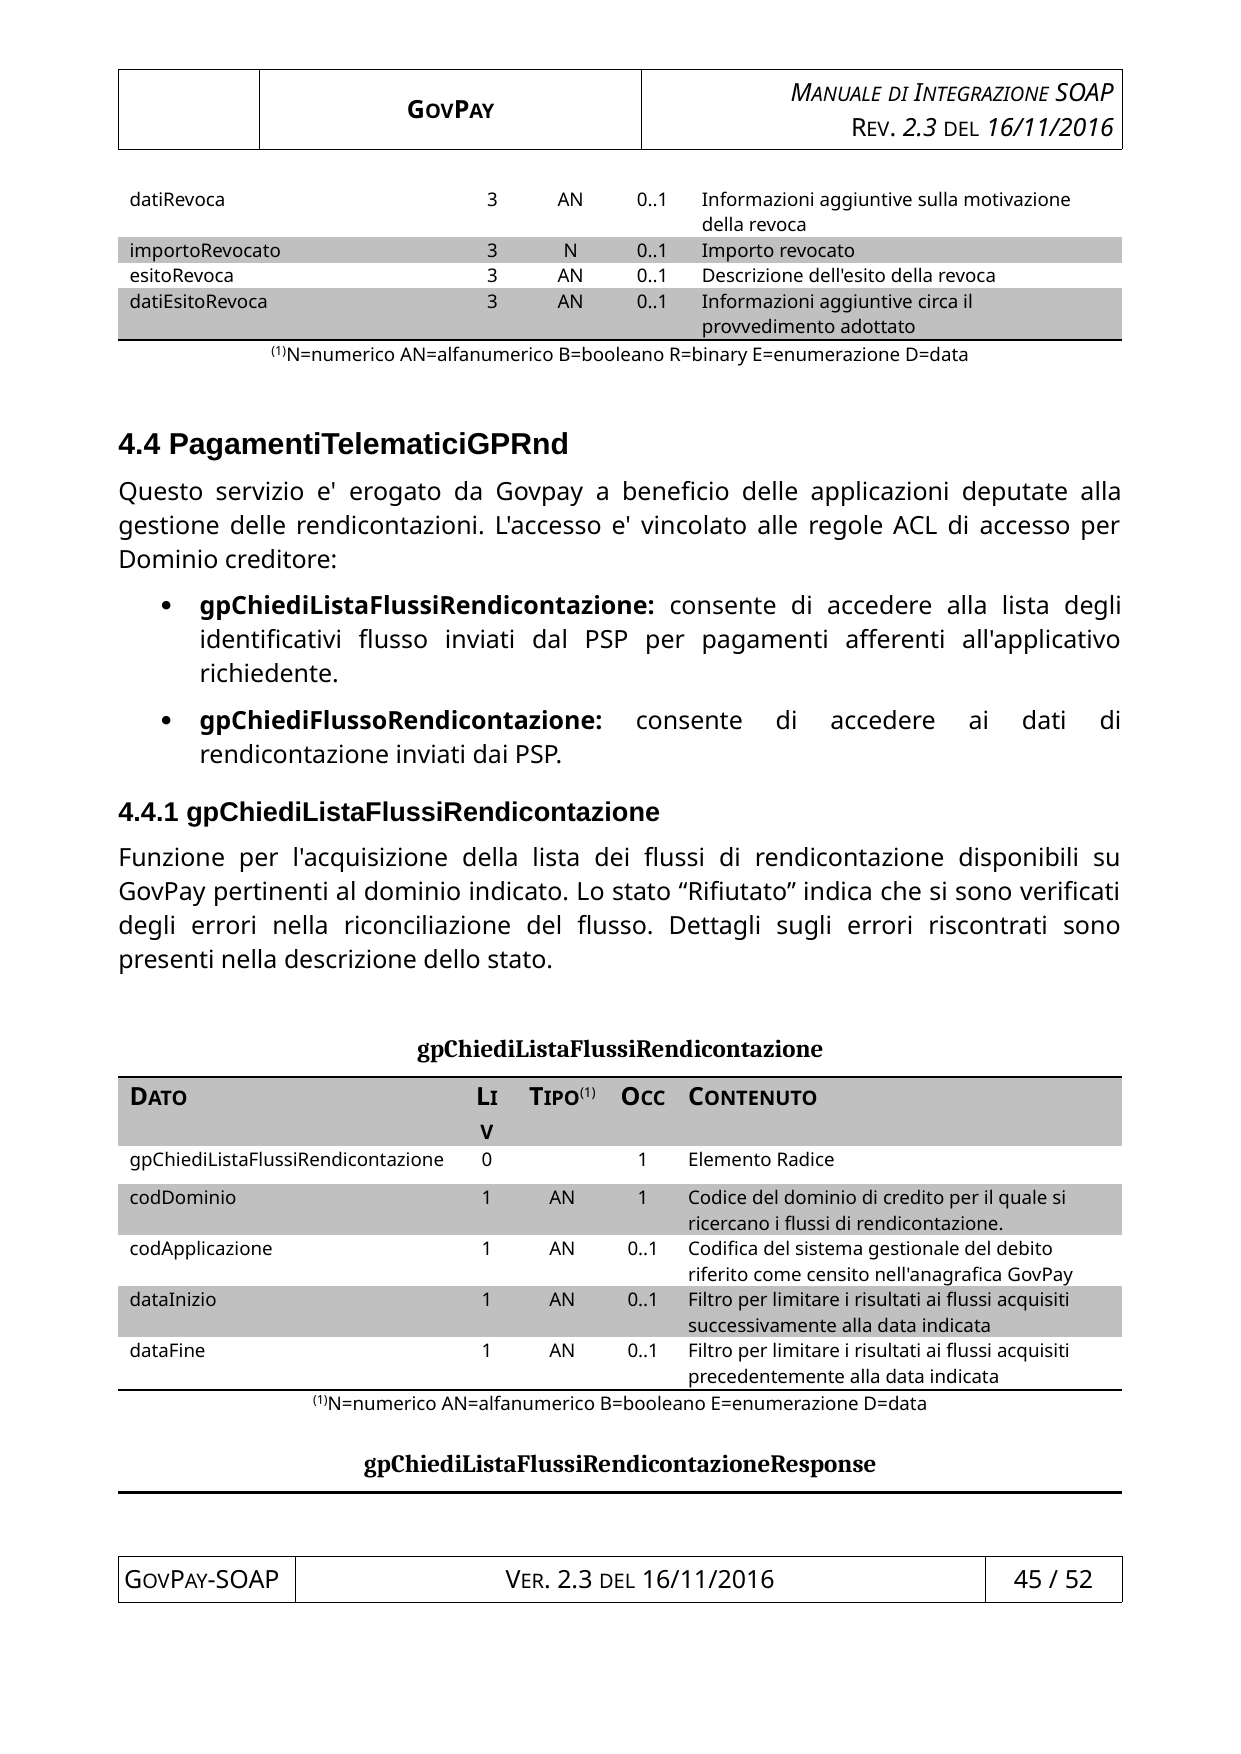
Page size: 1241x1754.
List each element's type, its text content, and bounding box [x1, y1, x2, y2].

table_cell 3 [458, 237, 526, 263]
table_cell Dato [118, 1078, 458, 1146]
text Funzione per l'acquisizione della lista dei flussi di rendicontazione disponibili su GovPay pertinenti al dominio indicato. Lo stato “Rifiutato” indica che si sono verificati degli errori nella riconciliazione del flusso. Dettagli sugli errori riscontrati sono presenti nella descrizione dello stato. [118, 839, 1122, 976]
table_cell Tipo(1) [515, 1078, 609, 1146]
table_cell Elemento Radice [677, 1146, 1122, 1184]
table_cell AN [526, 263, 614, 288]
table_cell Filtro per limitare i risultati ai flussi acquisiti successivamente alla data indicata [677, 1286, 1122, 1337]
table_cell 3 [458, 186, 526, 237]
table_cell Importo revocato [690, 237, 1122, 263]
table_cell 1 [609, 1184, 677, 1235]
table_cell AN [526, 288, 614, 339]
subtitle PagamentiTelematiciGPRnd [118, 426, 1122, 461]
table_cell 0..1 [614, 288, 690, 339]
table_cell Occ [609, 1078, 677, 1146]
table_cell Informazioni aggiuntive sulla motivazione della revoca [690, 186, 1122, 237]
table_cell 3 [458, 288, 526, 339]
table_cell 1 [458, 1184, 515, 1235]
list gpChiediListaFlussiRendicontazione: consente di accedere alla lista degli identificativi flusso inviati dal PSP per pagamenti afferenti all'applicativo richiedente. [162, 588, 1122, 690]
table_cell AN [515, 1184, 609, 1235]
table_cell AN [526, 186, 614, 237]
table_cell 1 [458, 1338, 515, 1388]
table_cell Descrizione dell'esito della revoca [690, 263, 1122, 288]
table_cell 0..1 [614, 186, 690, 237]
table_cell Contenuto [677, 1078, 1122, 1146]
table_cell AN [515, 1338, 609, 1388]
table_cell 0..1 [609, 1338, 677, 1388]
table_cell codApplicazione [118, 1235, 458, 1286]
table_cell Filtro per limitare i risultati ai flussi acquisiti precedentemente alla data indicata [677, 1338, 1122, 1388]
table_cell Liv [458, 1078, 515, 1146]
list gpChiediFlussoRendicontazione: consente di accedere ai dati di rendicontazione inviati dai PSP. [162, 703, 1122, 771]
table_cell 0..1 [609, 1235, 677, 1286]
table_cell N [526, 237, 614, 263]
table_cell AN [515, 1286, 609, 1337]
table_cell 0..1 [609, 1286, 677, 1337]
table_cell 3 [458, 263, 526, 288]
table_cell 1 [458, 1286, 515, 1337]
table_cell Codifica del sistema gestionale del debito riferito come censito nell'anagrafica GovPay [677, 1235, 1122, 1286]
table_cell codDominio [118, 1184, 458, 1235]
table_cell dataInizio [118, 1286, 458, 1337]
table_cell datiRevoca [118, 186, 458, 237]
table_header gpChiediListaFlussiRendicontazioneResponse [118, 1450, 1122, 1491]
table_cell 0 [458, 1146, 515, 1184]
table_cell 0..1 [614, 237, 690, 263]
table_cell 1 [458, 1235, 515, 1286]
table_cell AN [515, 1235, 609, 1286]
table_cell 0..1 [614, 263, 690, 288]
text (1)N=numerico AN=alfanumerico B=booleano E=enumerazione D=data [118, 1391, 1122, 1416]
table_cell Informazioni aggiuntive circa il provvedimento adottato [690, 288, 1122, 339]
table_cell datiEsitoRevoca [118, 288, 458, 339]
text Questo servizio e' erogato da Govpay a beneficio delle applicazioni deputate alla gestione delle rendicontazioni. L'accesso e' vincolato alle regole ACL di accesso per Dominio creditore: [118, 473, 1122, 576]
table_cell Codice del dominio di credito per il quale si ricercano i flussi di rendicontazione. [677, 1184, 1122, 1235]
table_cell importoRevocato [118, 237, 458, 263]
table_cell esitoRevoca [118, 263, 458, 288]
table_cell [515, 1146, 609, 1184]
table_cell dataFine [118, 1338, 458, 1388]
table_cell 1 [609, 1146, 677, 1184]
subtitle gpChiediListaFlussiRendicontazione [118, 796, 1122, 827]
table_header gpChiediListaFlussiRendicontazione [118, 1035, 1122, 1076]
text (1)N=numerico AN=alfanumerico B=booleano R=binary E=enumerazione D=data [118, 341, 1122, 367]
table_cell gpChiediListaFlussiRendicontazione [118, 1146, 458, 1184]
